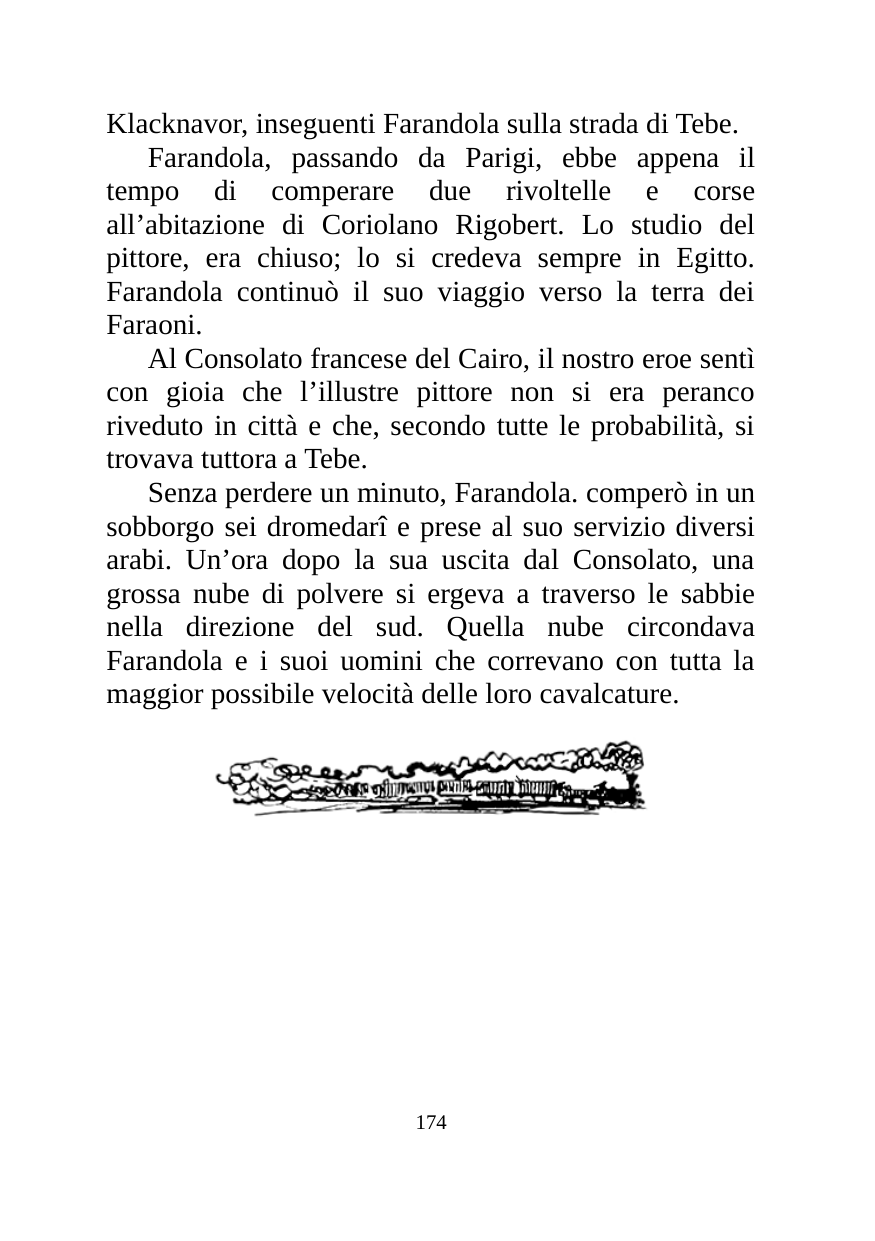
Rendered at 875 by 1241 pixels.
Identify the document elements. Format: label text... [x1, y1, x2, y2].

picture [211, 733, 651, 821]
text Farandola, passando da Parigi, ebbe appena il tempo di comperare due rivoltelle e corse all’abitazione di Coriolano Rigobert. Lo studio del pittore, era chiuso; lo si credeva sempre in Egitto. Farandola continuò il suo viaggio verso la terra dei Faraoni. [106, 140, 756, 341]
text Al Consolato francese del Cairo, il nostro eroe sentì con gioia che l’illustre pittore non si era peranco riveduto in città e che, secondo tutte le probabilità, si trovava tuttora a Tebe. [106, 341, 756, 475]
text Senza perdere un minuto, Farandola. comperò in un sobborgo sei dromedarî e prese al suo servizio diversi arabi. Un’ora dopo la sua uscita dal Consolato, una grossa nube di polvere si ergeva a traverso le sabbie nella direzione del sud. Quella nube circondava Farandola e i suoi uomini che correvano con tutta la maggior possibile velocità delle loro cavalcature. [106, 475, 756, 710]
text Klacknavor, inseguenti Farandola sulla strada di Tebe. [106, 106, 756, 140]
